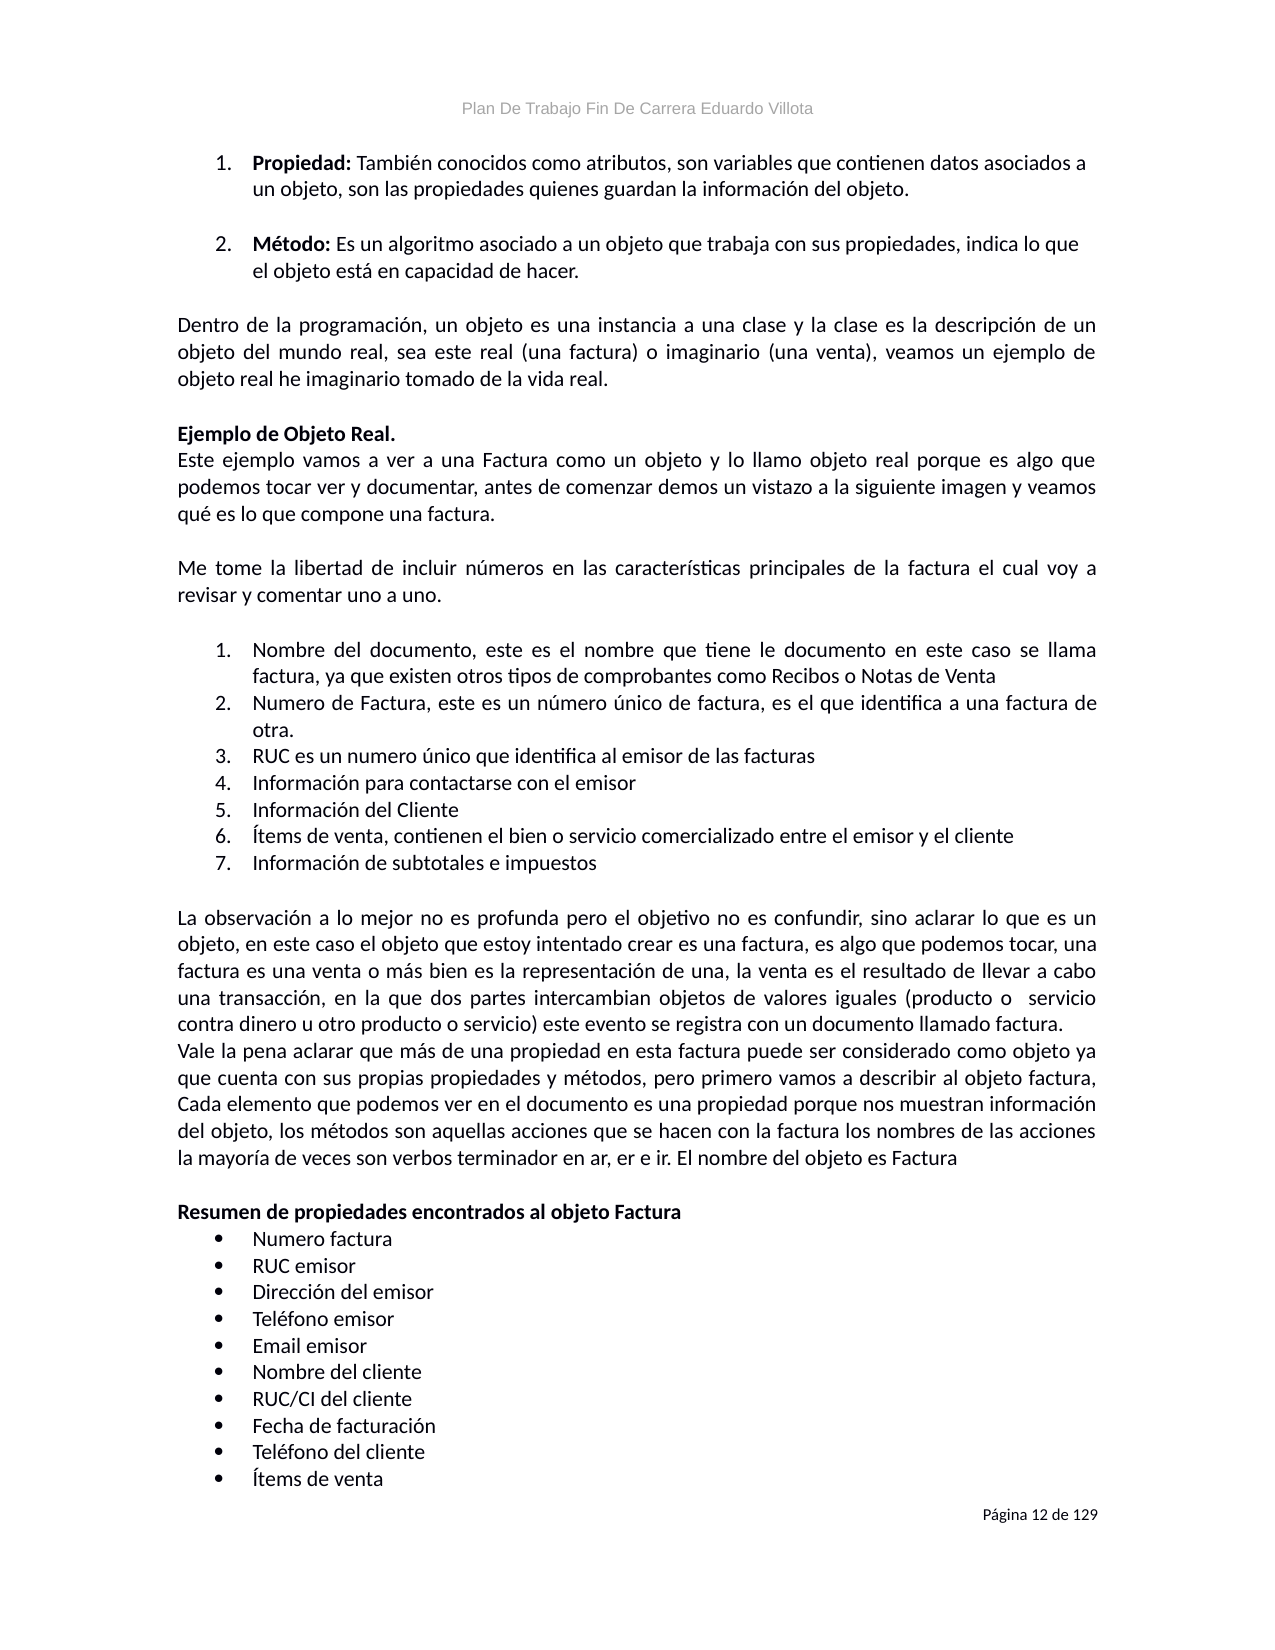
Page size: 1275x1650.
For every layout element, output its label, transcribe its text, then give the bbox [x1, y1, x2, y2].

list Fecha de facturación [215, 1412, 1098, 1438]
text Este ejemplo vamos a ver a una Factura como un objeto y lo llamo objeto real porque es algo que podemos tocar ver y documentar, antes de comenzar demos un vistazo a la siguiente imagen y veamos qué es lo que compone una factura. [177, 446, 1098, 526]
list Información de subtotales e impuestos [215, 849, 1098, 876]
text Ejemplo de Objeto Real. [177, 420, 1098, 446]
list Dirección del emisor [215, 1278, 1098, 1305]
text Me tome la libertad de incluir números en las características principales de la factura el cual voy a revisar y comentar uno a uno. [177, 554, 1098, 608]
list Teléfono del cliente [215, 1438, 1098, 1465]
list Email emisor [215, 1332, 1098, 1358]
list Información para contactarse con el emisor [215, 769, 1098, 796]
list RUC emisor [215, 1252, 1098, 1278]
text Resumen de propiedades encontrados al objeto Factura [177, 1198, 1098, 1225]
list Nombre del cliente [215, 1358, 1098, 1385]
text La observación a lo mejor no es profunda pero el objetivo no es confundir, sino aclarar lo que es un objeto, en este caso el objeto que estoy intentado crear es una factura, es algo que podemos tocar, una factura es una venta o más bien es la representación de una, la venta es el resultado de llevar a cabo una transacción, en la que dos partes intercambian objetos de valores iguales (producto o servicio contra dinero u otro producto o servicio) este evento se registra con un documento llamado factura. [177, 904, 1098, 1037]
list RUC/CI del cliente [215, 1385, 1098, 1412]
list Método: Es un algoritmo asociado a un objeto que trabaja con sus propiedades, indica lo que el objeto está en capacidad de hacer. [215, 229, 1098, 284]
list Numero de Factura, este es un número único de factura, es el que identifica a una factura de otra. [215, 689, 1098, 742]
list Ítems de venta, contienen el bien o servicio comercializado entre el emisor y el cliente [215, 822, 1098, 849]
list Ítems de venta [215, 1465, 1098, 1492]
list Numero factura [215, 1225, 1098, 1252]
list Propiedad: También conocidos como atributos, son variables que contienen datos asociados a un objeto, son las propiedades quienes guardan la información del objeto. [215, 148, 1098, 202]
list RUC es un numero único que identifica al emisor de las facturas [215, 742, 1098, 769]
list Información del Cliente [215, 796, 1098, 822]
text Vale la pena aclarar que más de una propiedad en esta factura puede ser considerado como objeto ya que cuenta con sus propias propiedades y métodos, pero primero vamos a describir al objeto factura, Cada elemento que podemos ver en el documento es una propiedad porque nos muestran información del objeto, los métodos son aquellas acciones que se hacen con la factura los nombres de las acciones la mayoría de veces son verbos terminador en ar, er e ir. El nombre del objeto es Factura [177, 1037, 1098, 1170]
list Teléfono emisor [215, 1305, 1098, 1332]
list Nombre del documento, este es el nombre que tiene le documento en este caso se llama factura, ya que existen otros tipos de comprobantes como Recibos o Notas de Venta [215, 636, 1098, 689]
text Dentro de la programación, un objeto es una instancia a una clase y la clase es la descripción de un objeto del mundo real, sea este real (una factura) o imaginario (una venta), veamos un ejemplo de objeto real he imaginario tomado de la vida real. [177, 312, 1098, 392]
